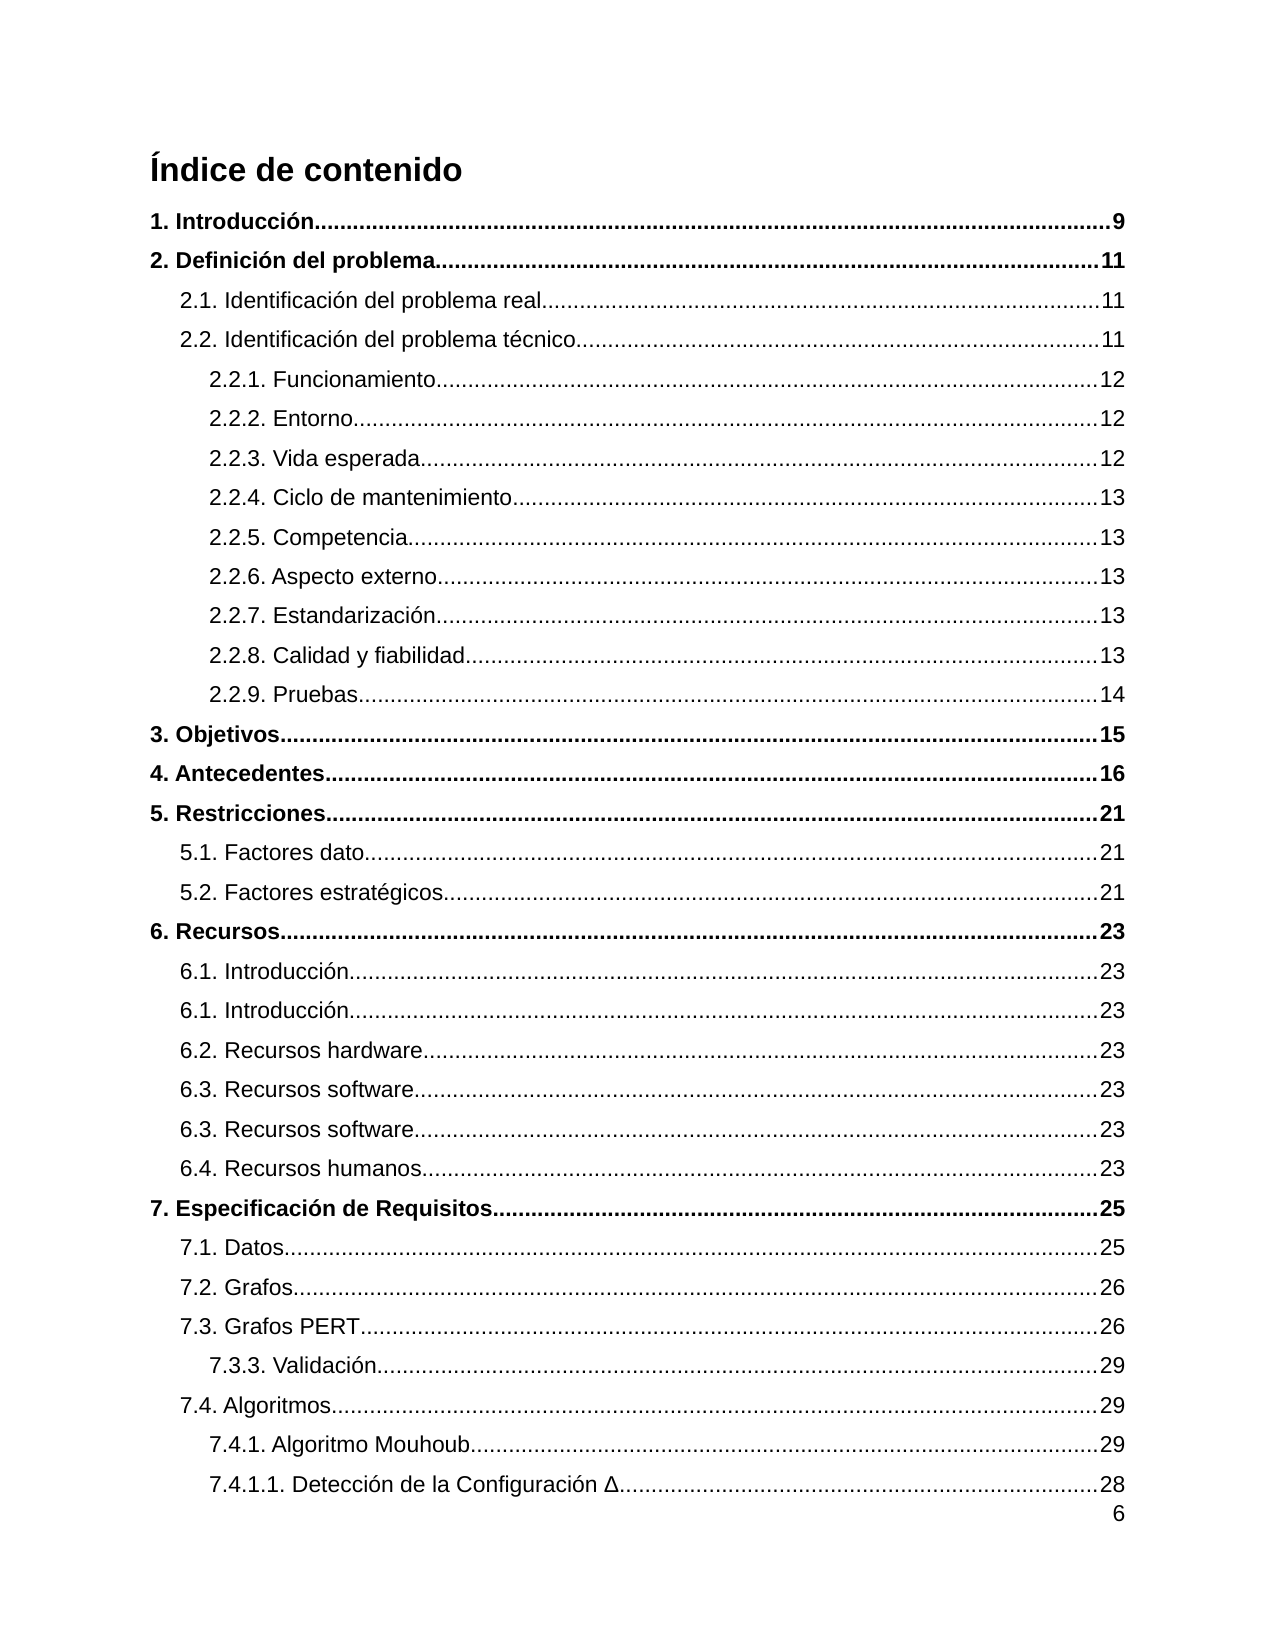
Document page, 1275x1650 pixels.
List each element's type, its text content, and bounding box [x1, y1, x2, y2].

text 4. Antecedentes 16 [150, 760, 1125, 787]
text 6.2. Recursos hardware 23 [179, 1037, 1125, 1063]
text 6. Recursos 23 [150, 918, 1125, 944]
text 6.3. Recursos software 23 [179, 1116, 1125, 1142]
text 6.4. Recursos humanos 23 [179, 1155, 1125, 1181]
text 6.1. Introducción 23 [179, 997, 1125, 1023]
text 2.2. Identificación del problema técnico 11 [179, 326, 1125, 352]
text 7.3.3. Validación 29 [209, 1352, 1125, 1379]
text 7.4.1.1. Detección de la Configuración Δ 28 [209, 1471, 1125, 1497]
text 7. Especificación de Requisitos 25 [150, 1194, 1125, 1221]
text 2.2.3. Vida esperada 12 [209, 444, 1125, 471]
text 5.2. Factores estratégicos 21 [179, 879, 1125, 905]
text 2.2.6. Aspecto externo 13 [209, 563, 1125, 589]
text 2.2.7. Estandarización 13 [209, 602, 1125, 629]
text 7.1. Datos 25 [179, 1234, 1125, 1260]
text 2.2.4. Ciclo de mantenimiento 13 [209, 484, 1125, 510]
text 7.4.1. Algoritmo Mouhoub 29 [209, 1431, 1125, 1458]
subtitle Índice de contenido [150, 150, 1125, 188]
text 7.3. Grafos PERT 26 [179, 1313, 1125, 1339]
text 2.2.8. Calidad y fiabilidad 13 [209, 642, 1125, 668]
text 5. Restricciones 21 [150, 800, 1125, 826]
text 2.2.9. Pruebas 14 [209, 681, 1125, 708]
text 2.1. Identificación del problema real 11 [179, 287, 1125, 313]
text 3. Objetivos 15 [150, 721, 1125, 747]
text 2.2.2. Entorno 12 [209, 405, 1125, 431]
text 1. Introducción 9 [150, 208, 1125, 234]
text 6.3. Recursos software 23 [179, 1076, 1125, 1102]
text 5.1. Factores dato 21 [179, 839, 1125, 866]
text 2.2.1. Funcionamiento 12 [209, 366, 1125, 392]
text 2. Definición del problema 11 [150, 247, 1125, 273]
text 7.4. Algoritmos 29 [179, 1392, 1125, 1418]
text 6.1. Introducción 23 [179, 958, 1125, 984]
text 7.2. Grafos 26 [179, 1273, 1125, 1300]
text 2.2.5. Competencia 13 [209, 523, 1125, 550]
